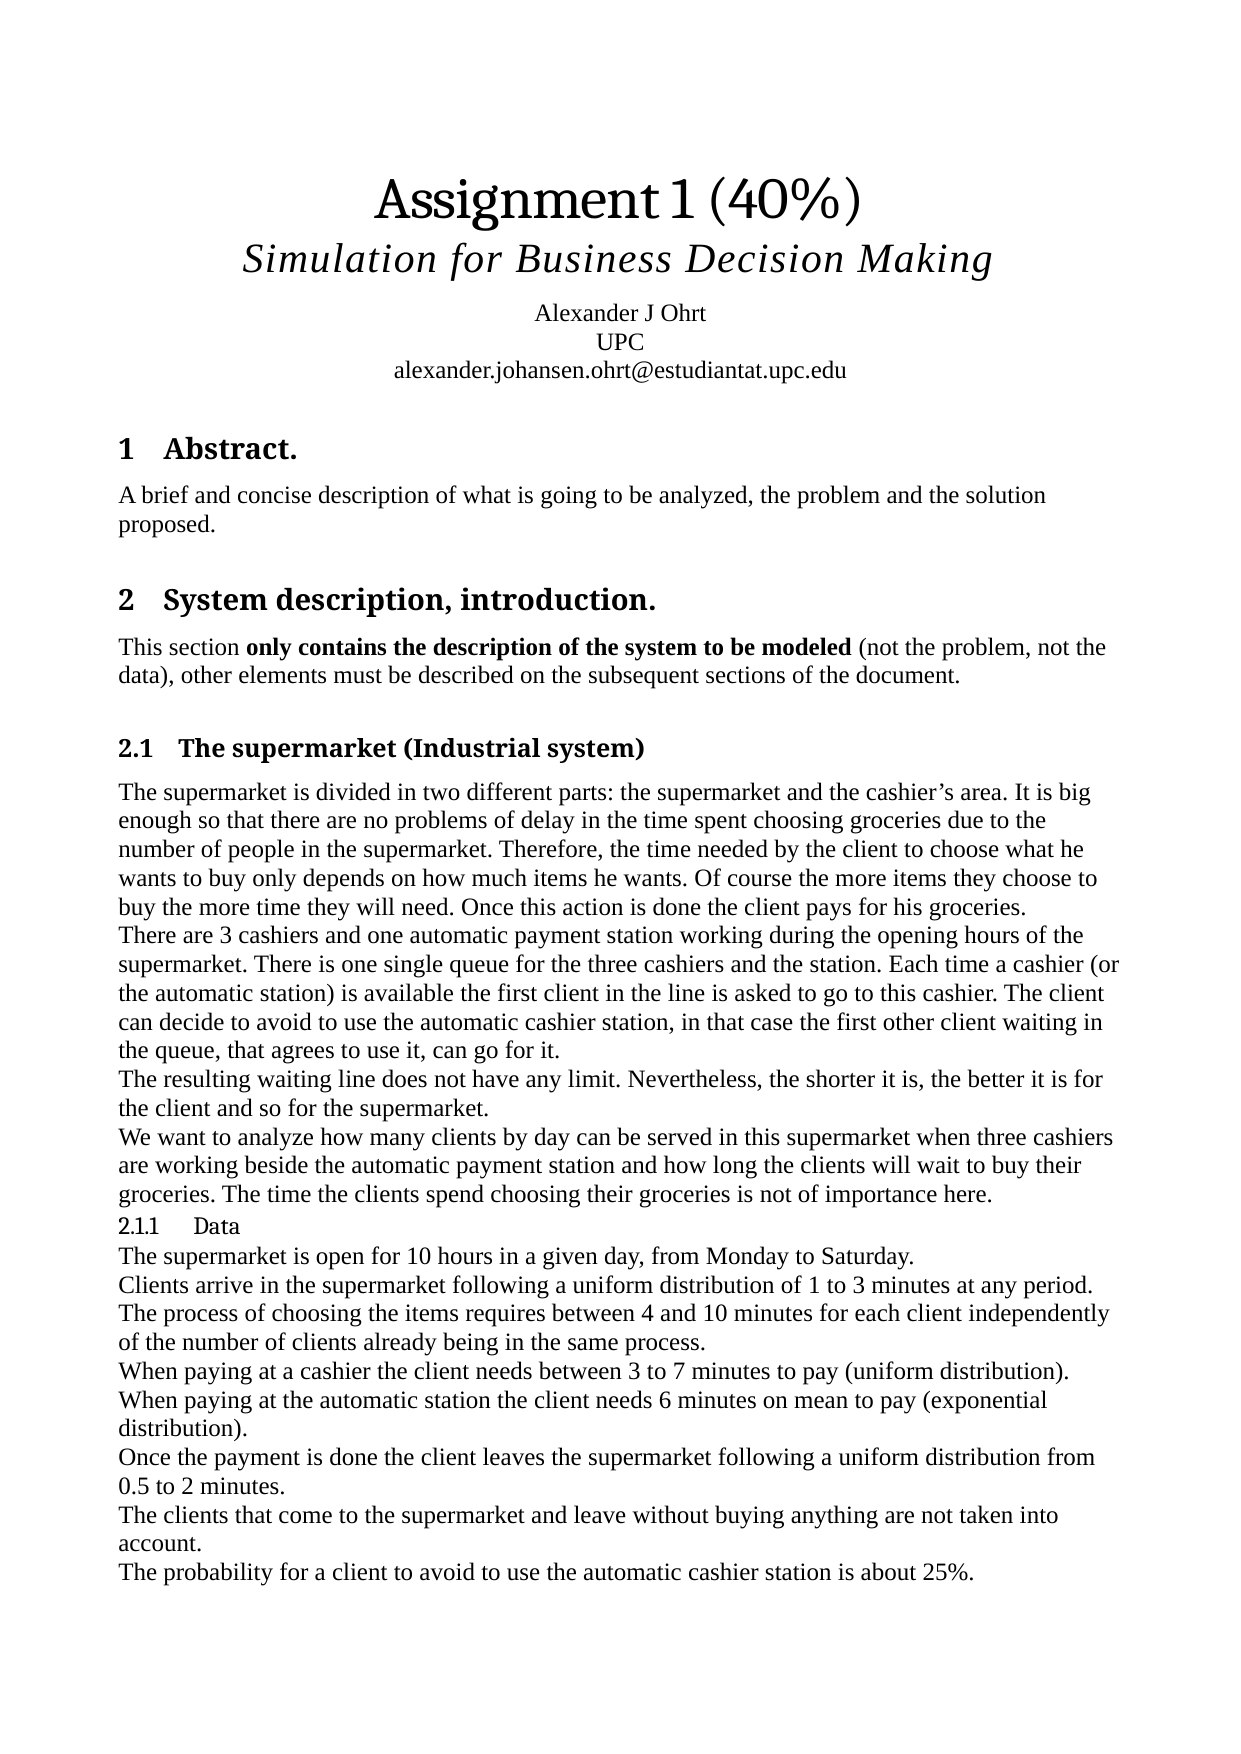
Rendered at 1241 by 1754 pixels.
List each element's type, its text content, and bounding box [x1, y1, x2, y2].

text ­ [118, 118, 1122, 142]
text The clients that come to the supermarket and leave without buying anything are not taken into account. [118, 1500, 1122, 1557]
text alexander.johansen.ohrt@estudiantat.upc.edu [118, 355, 1122, 384]
text The process of choosing the items requires between 4 and 10 minutes for each client independently of the number of clients already being in the same process. [118, 1298, 1122, 1356]
text We want to analyze how many clients by day can be served in this supermarket when three cashiers are working beside the automatic payment station and how long the clients will wait to buy their groceries. The time the clients spend choosing their groceries is not of importance here. [118, 1122, 1122, 1208]
subtitle Simulation for Business Decision Making [118, 233, 1122, 281]
subtitle Data [118, 1212, 1122, 1241]
text There are 3 cashiers and one automatic payment station working during the opening hours of the supermarket. There is one single queue for the three cashiers and the station. Each time a cashier (or the automatic station) is available the first client in the line is asked to go to this cashier. The client can decide to avoid to use the automatic cashier station, in that case the first other client waiting in the queue, that agrees to use it, can go for it. [118, 921, 1122, 1064]
text Alexander J Ohrt [118, 298, 1122, 327]
title Assignment 1 (40%) [118, 166, 1122, 233]
text When paying at a cashier the client needs between 3 to 7 minutes to pay (uniform distribution). [118, 1356, 1122, 1385]
text A brief and concise description of what is going to be analyzed, the problem and the solution proposed. [118, 481, 1122, 538]
subtitle The supermarket (Industrial system) [118, 730, 1122, 764]
text Clients arrive in the supermarket following a uniform distribution of 1 to 3 minutes at any period. [118, 1270, 1122, 1298]
text The supermarket is open for 10 hours in a given day, from Monday to Saturday. [118, 1241, 1122, 1270]
subtitle Abstract. [118, 428, 1122, 468]
text UPC [118, 327, 1122, 355]
text This section only contains the description of the system to be modeled (not the problem, not the data), other elements must be described on the subsequent sections of the document. [118, 632, 1122, 689]
text The supermarket is divided in two different parts: the supermarket and the cashier’s area. It is big enough so that there are no problems of delay in the time spent choosing groceries due to the number of people in the supermarket. Therefore, the time needed by the client to choose what he wants to buy only depends on how much items he wants. Of course the more items they choose to buy the more time they will need. Once this action is done the client pays for his groceries. [118, 777, 1122, 921]
text When paying at the automatic station the client needs 6 minutes on mean to pay (exponential distribution). [118, 1385, 1122, 1442]
text Once the payment is done the client leaves the supermarket following a uniform distribution from 0.5 to 2 minutes. [118, 1442, 1122, 1500]
text The resulting waiting line does not have any limit. Nevertheless, the shorter it is, the better it is for the client and so for the supermarket. [118, 1064, 1122, 1122]
text The probability for a client to avoid to use the automatic cashier station is about 25%. [118, 1557, 1122, 1586]
subtitle System description, introduction. [118, 579, 1122, 619]
